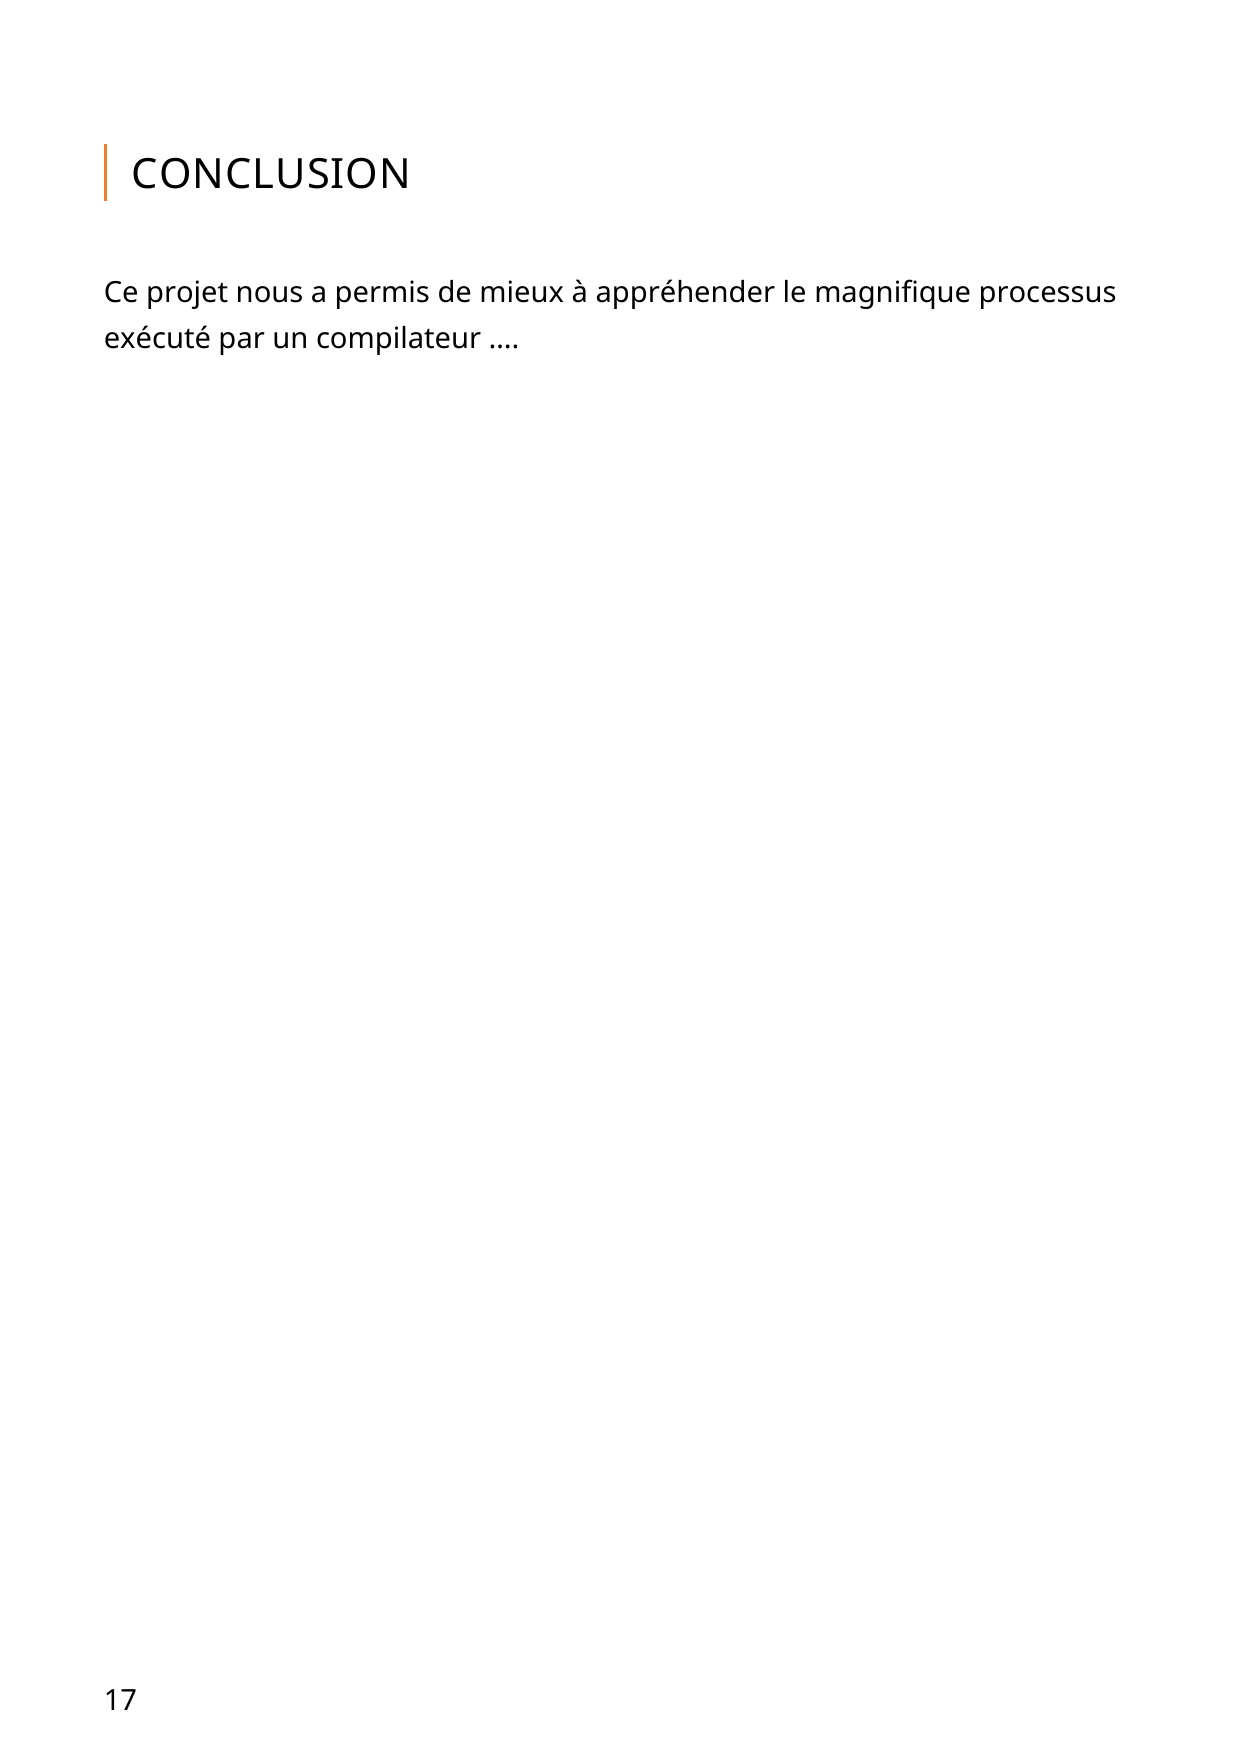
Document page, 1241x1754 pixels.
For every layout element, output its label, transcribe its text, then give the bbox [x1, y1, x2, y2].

subtitle Conclusion [107, 144, 1181, 201]
text Ce projet nous a permis de mieux à appréhender le magnifique processus exécuté par un compilateur …. [103, 272, 1181, 357]
